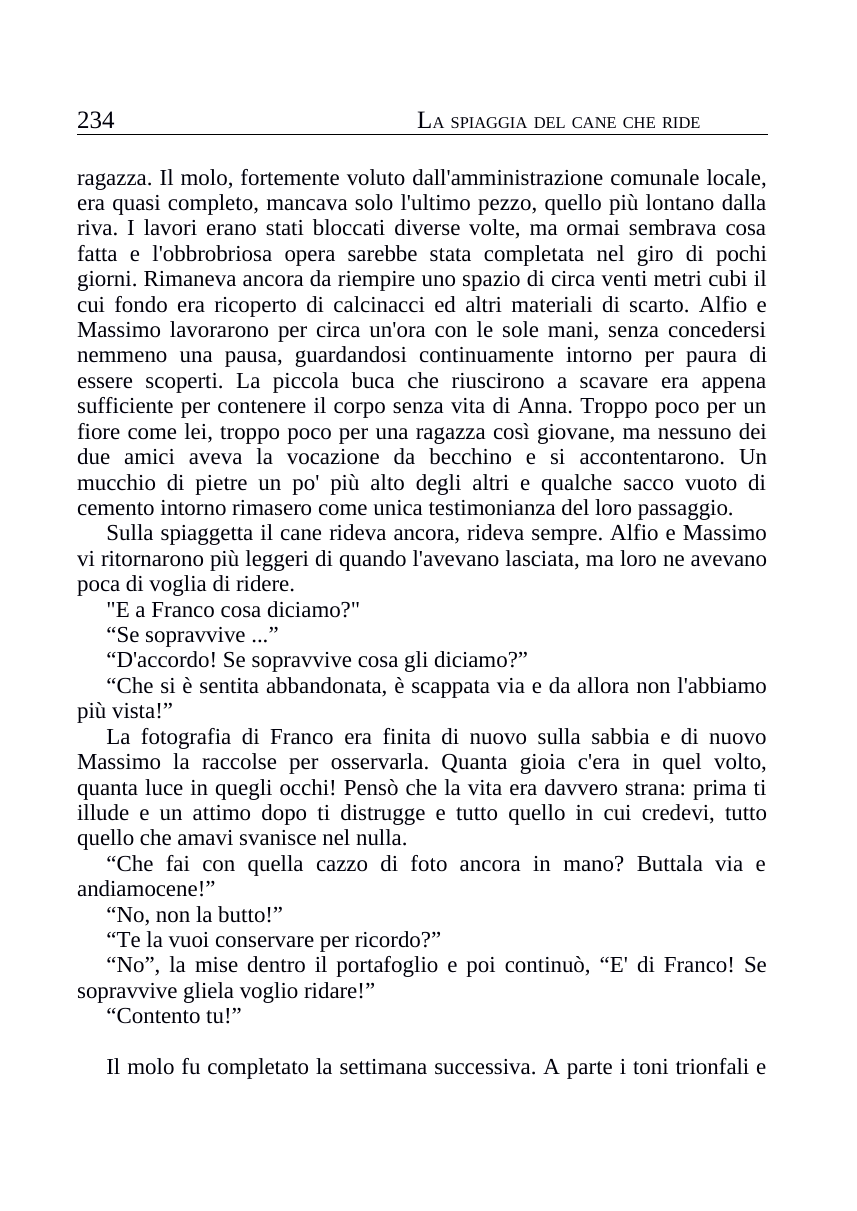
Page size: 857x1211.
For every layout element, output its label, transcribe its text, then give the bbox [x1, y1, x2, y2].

text “Che si è sentita abbandonata, è scappata via e da allora non l'abbiamo più vista!” [77, 673, 768, 724]
text “Se sopravvive ...” [77, 622, 768, 647]
text Il molo fu completato la settimana successiva. A parte i toni trionfali e [77, 1054, 768, 1079]
text “No, non la butto!” [77, 902, 768, 927]
text “Te la vuoi conservare per ricordo?” [77, 927, 768, 952]
text ragazza. Il molo, fortemente voluto dall'amministrazione comunale locale, era quasi completo, mancava solo l'ultimo pezzo, quello più lontano dalla riva. I lavori erano stati bloccati diverse volte, ma ormai sembrava cosa fatta e l'obbrobriosa opera sarebbe stata completata nel giro di pochi giorni. Rimaneva ancora da riempire uno spazio di circa venti metri cubi il cui fondo era ricoperto di calcinacci ed altri materiali di scarto. Alfio e Massimo lavorarono per circa un'ora con le sole mani, senza concedersi nemmeno una pausa, guardandosi continuamente intorno per paura di essere scoperti. La piccola buca che riuscirono a scavare era appena sufficiente per contenere il corpo senza vita di Anna. Troppo poco per un fiore come lei, troppo poco per una ragazza così giovane, ma nessuno dei due amici aveva la vocazione da becchino e si accontentarono. Un mucchio di pietre un po' più alto degli altri e qualche sacco vuoto di cemento intorno rimasero come unica testimonianza del loro passaggio. [77, 164, 768, 520]
text La fotografia di Franco era finita di nuovo sulla sabbia e di nuovo Massimo la raccolse per osservarla. Quanta gioia c'era in quel volto, quanta luce in quegli occhi! Pensò che la vita era davvero strana: prima ti illude e un attimo dopo ti distrugge e tutto quello in cui credevi, tutto quello che amavi svanisce nel nulla. [77, 724, 768, 851]
text Sulla spiaggetta il cane rideva ancora, rideva sempre. Alfio e Massimo vi ritornarono più leggeri di quando l'avevano lasciata, ma loro ne avevano poca di voglia di ridere. [77, 520, 768, 597]
text “Che fai con quella cazzo di foto ancora in mano? Buttala via e andiamocene!” [77, 851, 768, 902]
text “No”, la mise dentro il portafoglio e poi continuò, “E' di Franco! Se sopravvive gliela voglio ridare!” [77, 952, 768, 1003]
text "E a Franco cosa diciamo?" [77, 597, 768, 622]
text “Contento tu!” [77, 1003, 768, 1029]
text “D'accordo! Se sopravvive cosa gli diciamo?” [77, 647, 768, 673]
